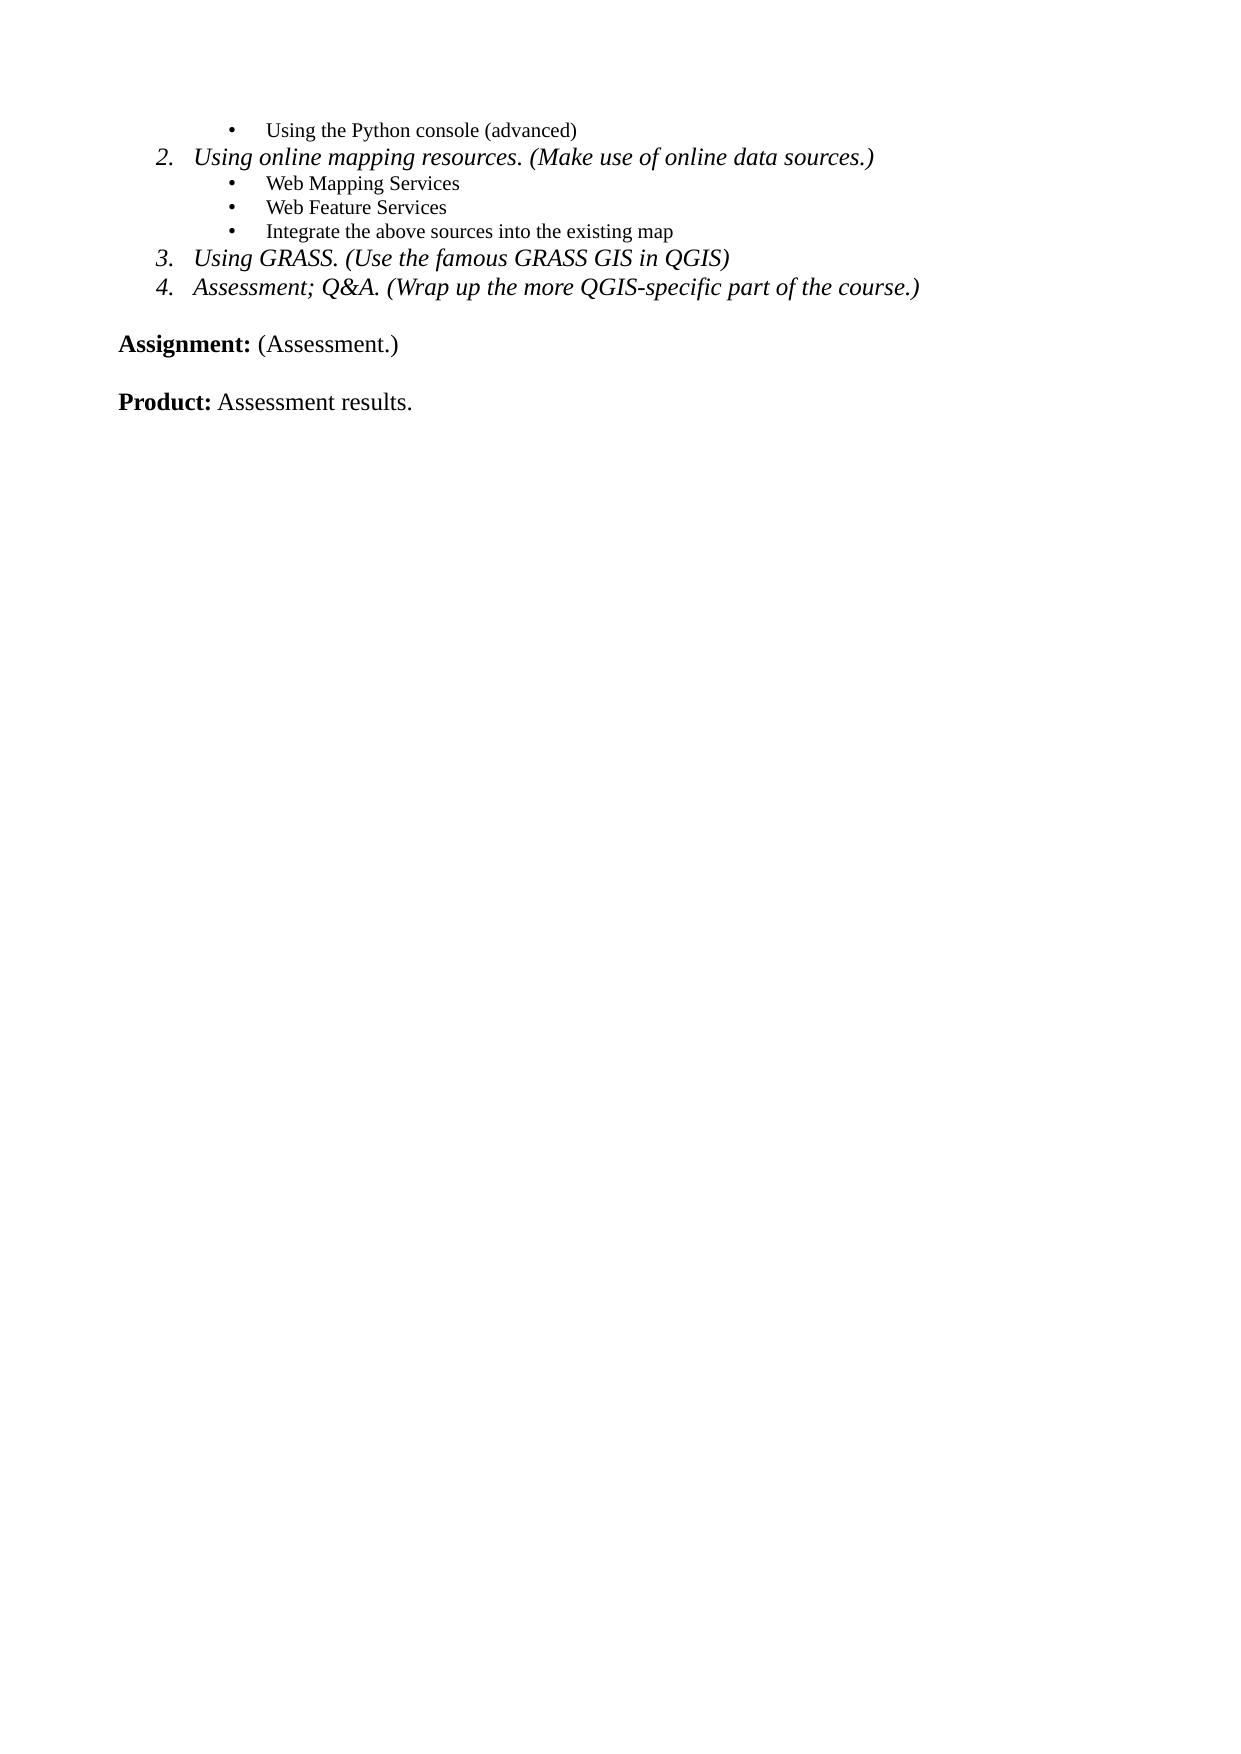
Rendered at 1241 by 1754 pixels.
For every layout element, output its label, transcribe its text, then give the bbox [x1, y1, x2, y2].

text Product: Assessment results. [118, 387, 1122, 416]
list Integrate the above sources into the existing map [228, 219, 1122, 243]
list Web Mapping Services [228, 171, 1122, 195]
list Web Feature Services [228, 195, 1122, 219]
list Using online mapping resources. (Make use of online data sources.) [156, 142, 1122, 171]
list Using the Python console (advanced) [228, 118, 1122, 142]
text Assignment: (Assessment.) [118, 329, 1122, 358]
list Using GRASS. (Use the famous GRASS GIS in QGIS) [156, 243, 1122, 272]
list Assessment; Q&A. (Wrap up the more QGIS-specific part of the course.) [156, 272, 1122, 301]
